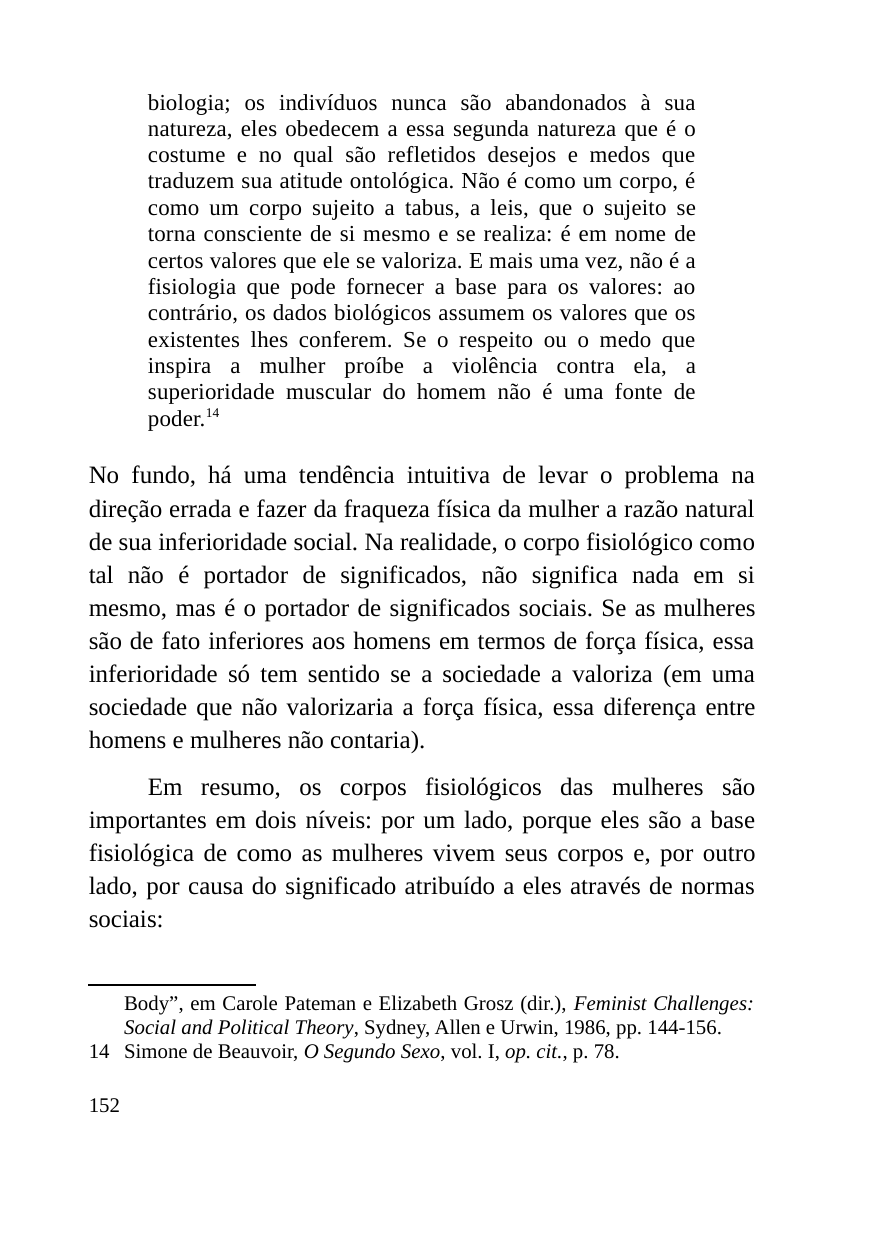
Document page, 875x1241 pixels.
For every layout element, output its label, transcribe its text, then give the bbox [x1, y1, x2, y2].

text biologia; os indivíduos nunca são abandonados à sua natureza, eles obedecem a essa segunda natureza que é o costume e no qual são refletidos desejos e medos que traduzem sua atitude ontológica. Não é como um corpo, é como um corpo sujeito a tabus, a leis, que o sujeito se torna consciente de si mesmo e se realiza: é em nome de certos valores que ele se valoriza. E mais uma vez, não é a fisiologia que pode fornecer a base para os valores: ao contrário, os dados biológicos assumem os valores que os existentes lhes conferem. Se o respeito ou o medo que inspira a mulher proíbe a violência contra ela, a superioridade muscular do homem não é uma fonte de poder. [148, 88, 697, 431]
text Em resumo, os corpos fisiológicos das mulheres são importantes em dois níveis: por um lado, porque eles são a base fisiológica de como as mulheres vivem seus corpos e, por outro lado, por causa do significado atribuído a eles através de normas sociais: [88, 772, 756, 933]
text Body”, em Carole Pateman e Elizabeth Grosz (dir.), Feminist Challenges: Social and Political Theory, Sydney, Allen e Urwin, 1986, pp. 144-156. [88, 991, 756, 1039]
text Simone de Beauvoir, O Segundo Sexo, vol. I, op. cit., p. 78. [88, 1039, 756, 1063]
text No fundo, há uma tendência intuitiva de levar o problema na direção errada e fazer da fraqueza física da mulher a razão natural de sua inferioridade social. Na realidade, o corpo fisiológico como tal não é portador de significados, não significa nada em si mesmo, mas é o portador de significados sociais. Se as mulheres são de fato inferiores aos homens em termos de força física, essa inferioridade só tem sentido se a sociedade a valoriza (em uma sociedade que não valorizaria a força física, essa diferença entre homens e mulheres não contaria). [88, 461, 756, 753]
